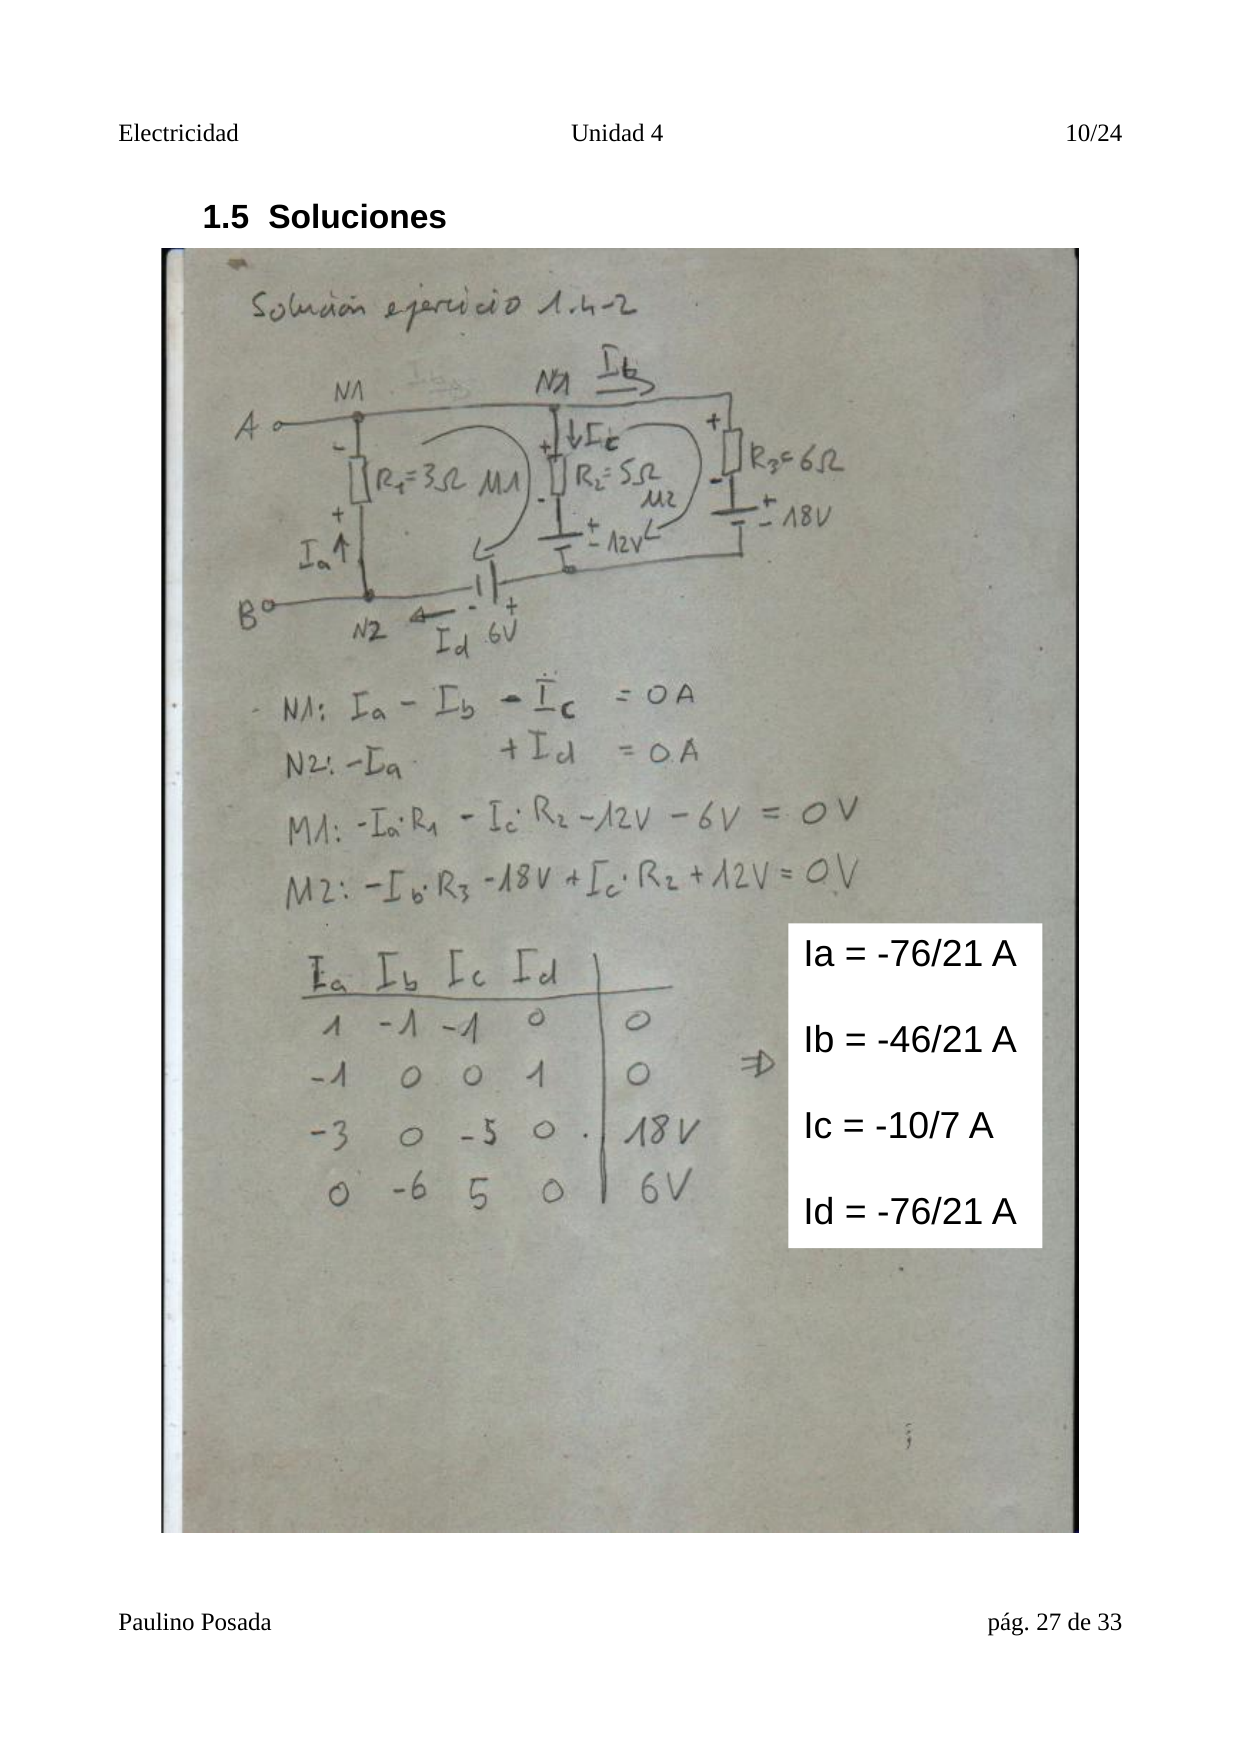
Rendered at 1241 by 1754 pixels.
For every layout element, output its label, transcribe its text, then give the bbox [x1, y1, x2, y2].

picture [161, 248, 1079, 1533]
subtitle Soluciones [193, 197, 1122, 236]
